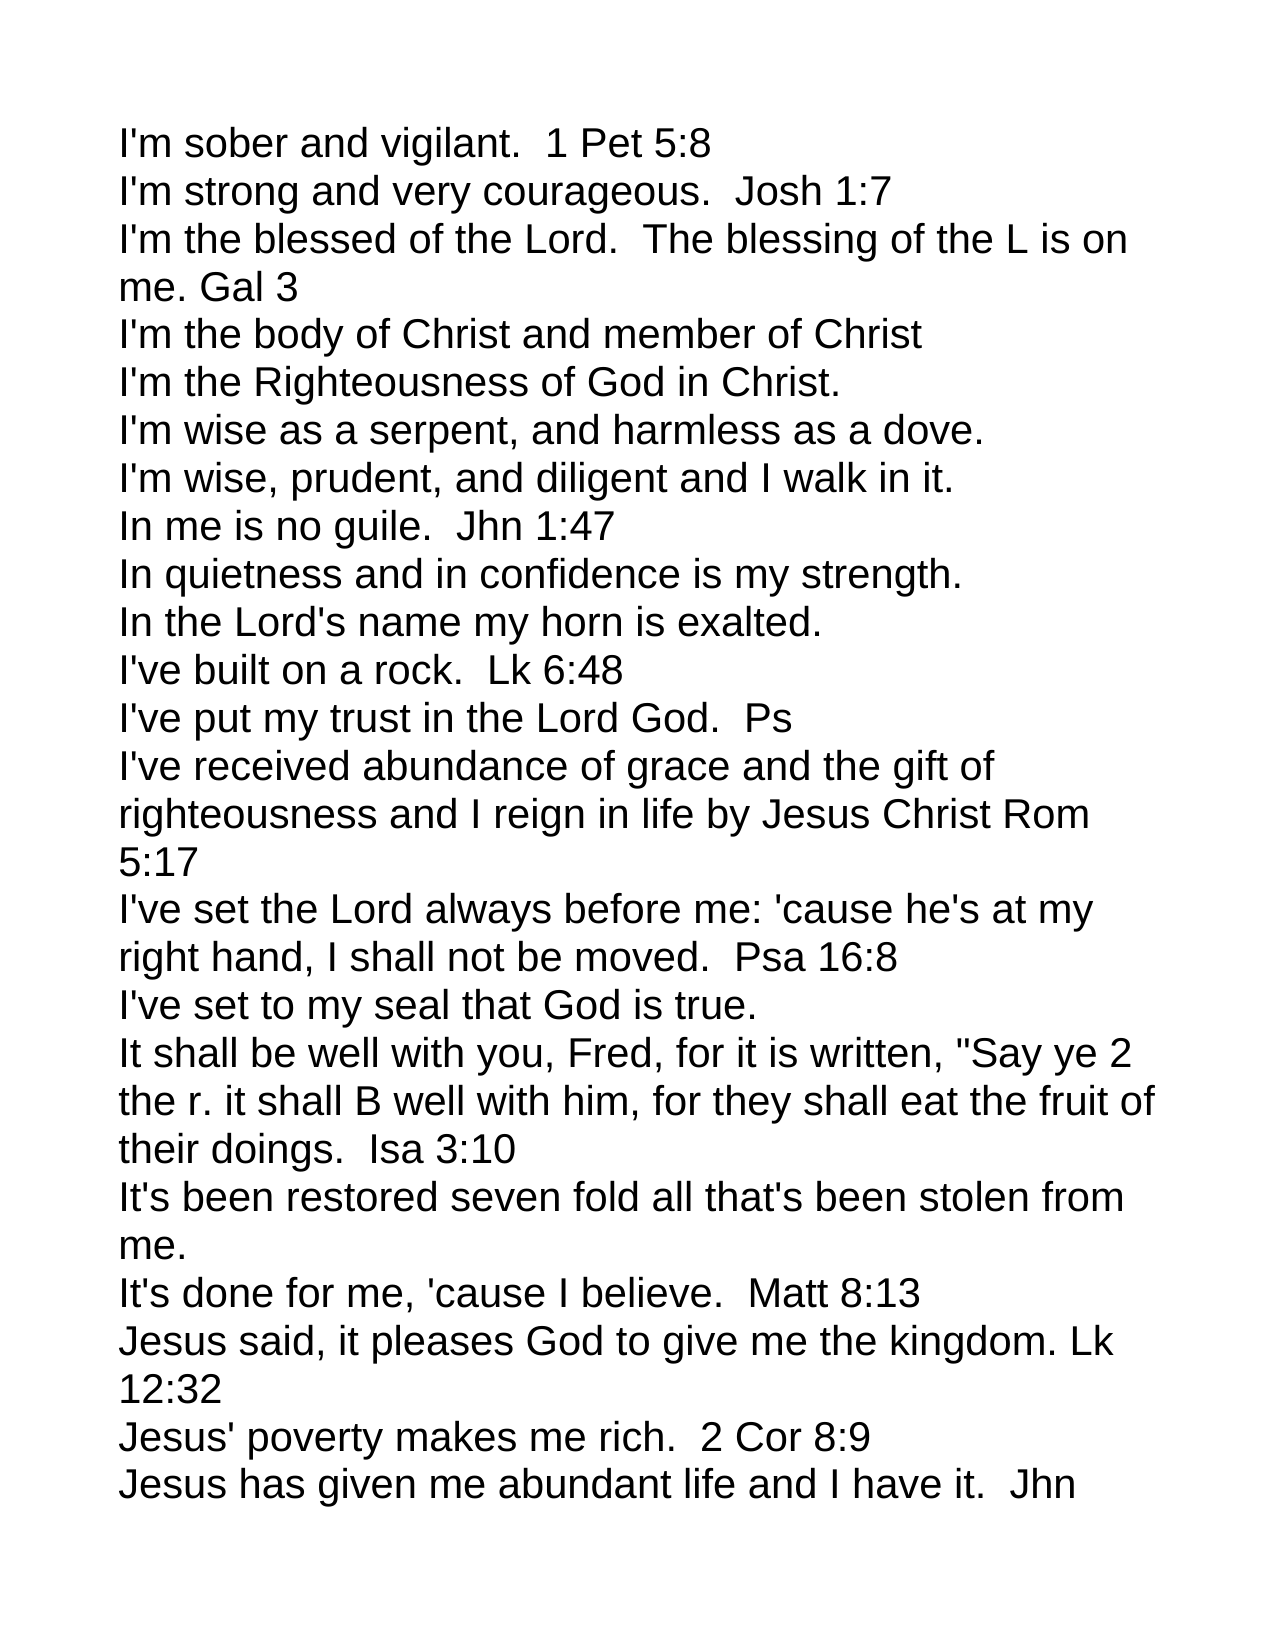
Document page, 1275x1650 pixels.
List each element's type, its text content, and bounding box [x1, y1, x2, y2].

text I'm the body of Christ and member of Christ [118, 310, 1157, 358]
text Jesus said, it pleases God to give me the kingdom. Lk 12:32 [118, 1316, 1157, 1412]
text I'm the blessed of the Lord. The blessing of the L is on me. Gal 3 [118, 214, 1157, 310]
text It's done for me, 'cause I believe. Matt 8:13 [118, 1268, 1157, 1316]
text I've put my trust in the Lord God. Ps [118, 693, 1157, 741]
text It shall be well with you, Fred, for it is written, "Say ye 2 the r. it shall B well with him, for they shall eat the fruit of their doings. Isa 3:10 [118, 1028, 1157, 1172]
text It's been restored seven fold all that's been stolen from me. [118, 1172, 1157, 1268]
text I've received abundance of grace and the gift of righteousness and I reign in life by Jesus Christ Rom 5:17 [118, 741, 1157, 885]
text I've set to my seal that God is true. [118, 981, 1157, 1028]
text I've built on a rock. Lk 6:48 [118, 645, 1157, 693]
text I'm sober and vigilant. 1 Pet 5:8 [118, 118, 1157, 166]
text In the Lord's name my horn is exalted. [118, 597, 1157, 645]
text Jesus' poverty makes me rich. 2 Cor 8:9 [118, 1412, 1157, 1460]
text In me is no guile. Jhn 1:47 [118, 501, 1157, 549]
text In quietness and in confidence is my strength. [118, 549, 1157, 597]
text I'm strong and very courageous. Josh 1:7 [118, 166, 1157, 214]
text I've set the Lord always before me: 'cause he's at my right hand, I shall not be moved. Psa 16:8 [118, 885, 1157, 981]
text I'm the Righteousness of God in Christ. [118, 358, 1157, 406]
text I'm wise, prudent, and diligent and I walk in it. [118, 453, 1157, 501]
text Jesus has given me abundant life and I have it. Jhn [118, 1460, 1157, 1508]
text I'm wise as a serpent, and harmless as a dove. [118, 406, 1157, 453]
